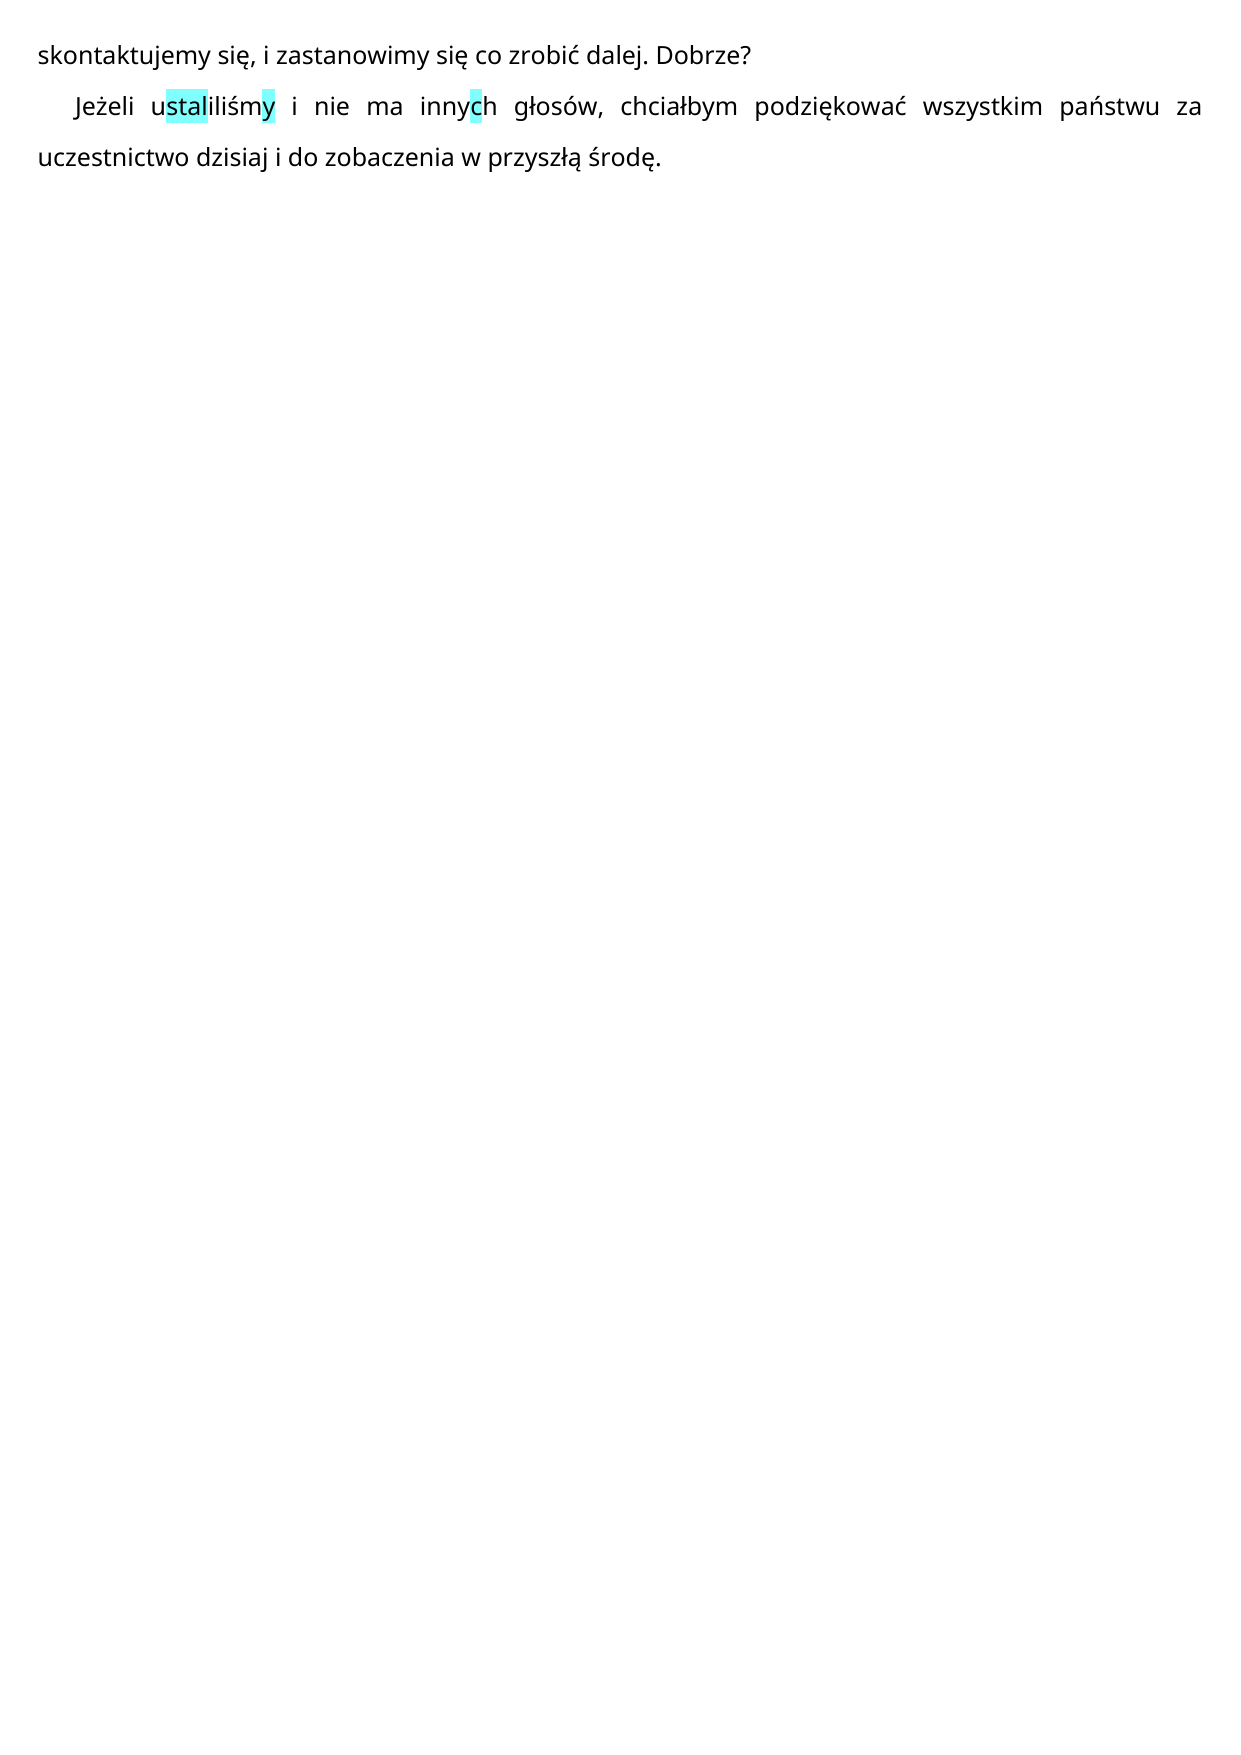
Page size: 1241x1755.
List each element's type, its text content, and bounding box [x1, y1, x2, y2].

text Jeżeli ustaliliśmy i nie ma innych głosów, chciałbym podziękować wszystkim państwu za uczestnictwo dzisiaj i do zobaczenia w przyszłą środę. [37, 88, 1203, 174]
text skontaktujemy się, i zastanowimy się co zrobić dalej. Dobrze? [37, 37, 1203, 72]
